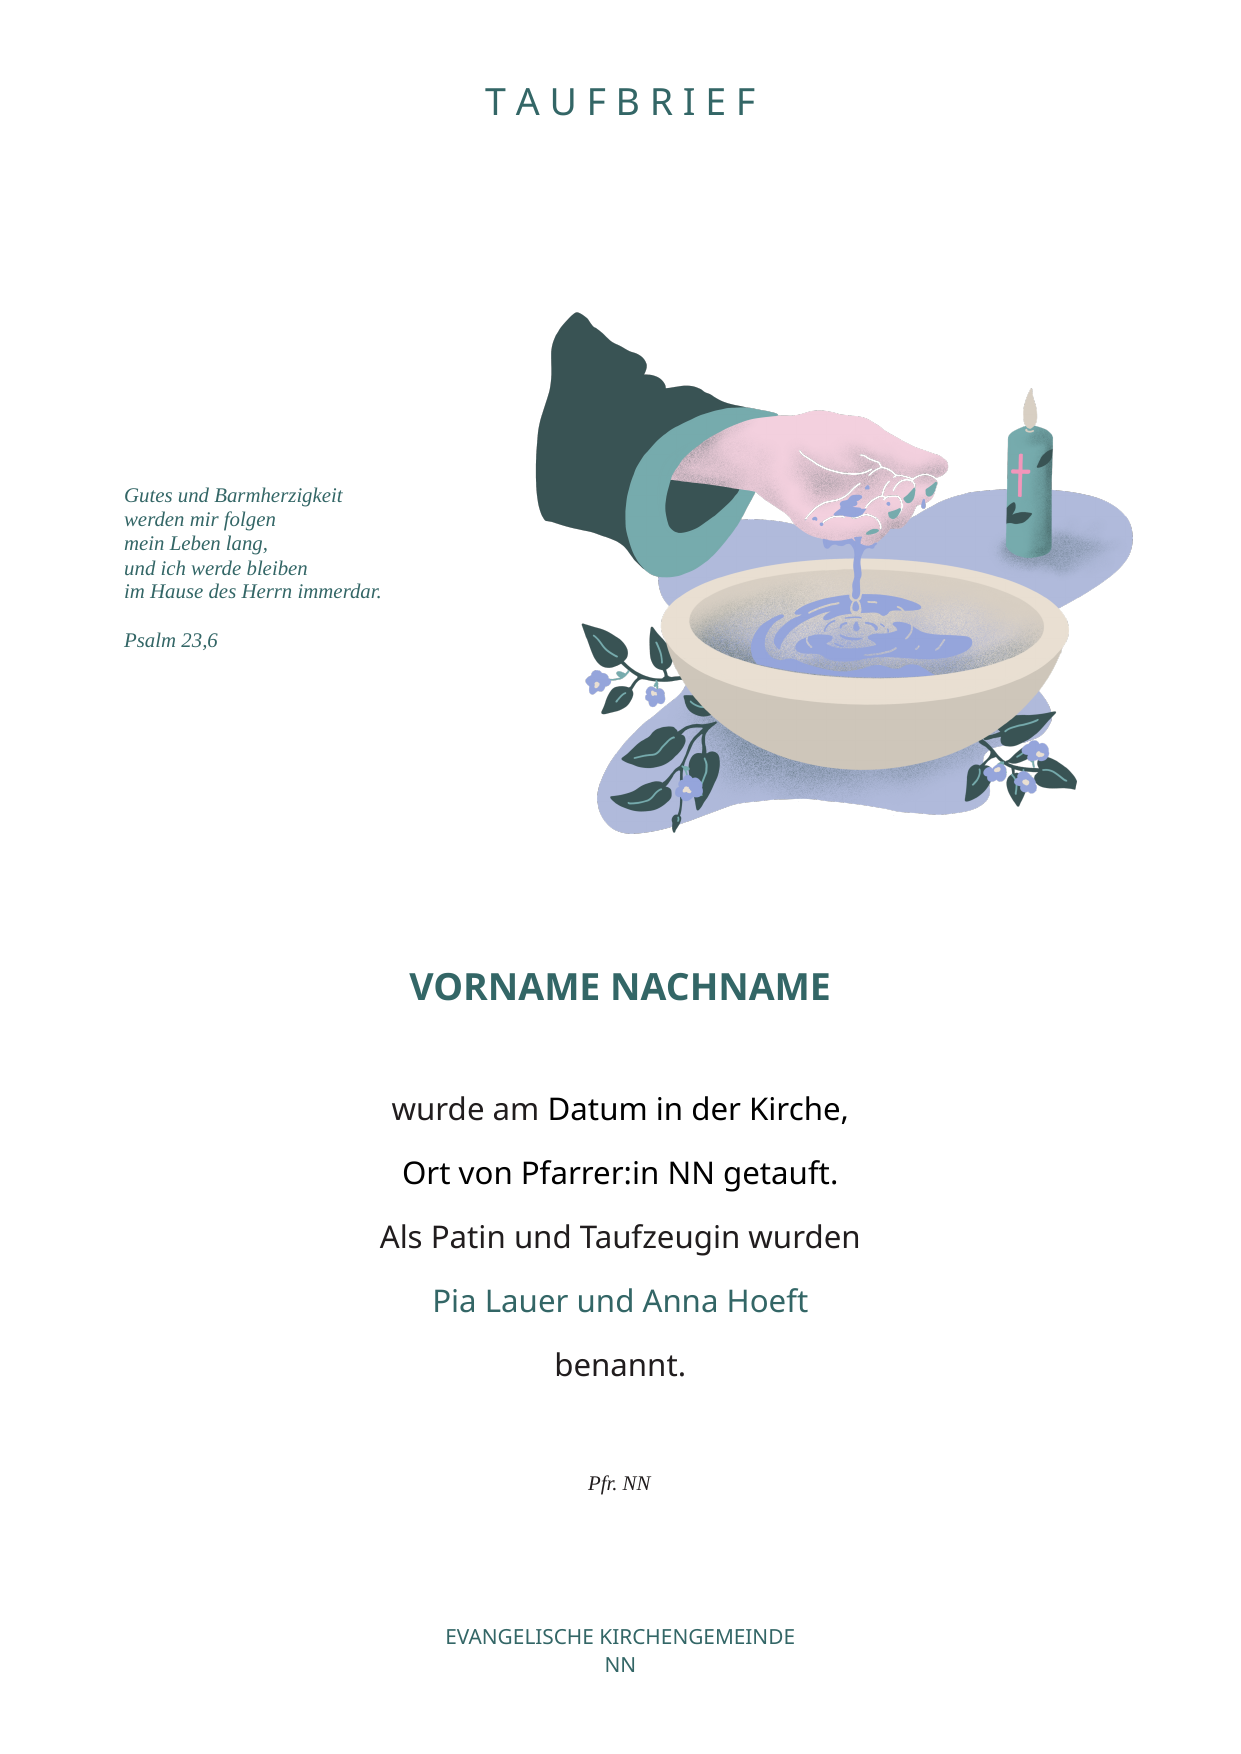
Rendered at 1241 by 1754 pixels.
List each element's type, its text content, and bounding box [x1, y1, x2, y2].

table_cell [471, 219, 1122, 917]
table_cell [742, 493, 792, 523]
table_cell [984, 751, 990, 761]
text Pia Lauer und Anna Hoeft [118, 1279, 1122, 1322]
text wurde am Datum in der Kirche, [118, 1087, 1122, 1130]
table_cell [986, 758, 1000, 767]
text Pfr. NN [118, 1471, 1122, 1494]
text Als Patin und Taufzeugin wurden [118, 1215, 1122, 1258]
text Ort von Pfarrer:in NN getauft. [118, 1151, 1122, 1194]
table_cell Gutes und Barmherzigkeit werden mir folgen mein Leben lang, und ich werde bleiben im Hause des Herrn immerdar. Psalm 23,6 [119, 219, 470, 917]
table_cell [667, 663, 679, 676]
table_header [119, 178, 470, 218]
table_cell [994, 741, 1030, 761]
table_header [471, 178, 1122, 218]
table_cell [1013, 760, 1032, 767]
text VORNAME NACHNAME [118, 960, 1122, 1011]
text benannt. [118, 1343, 1122, 1385]
